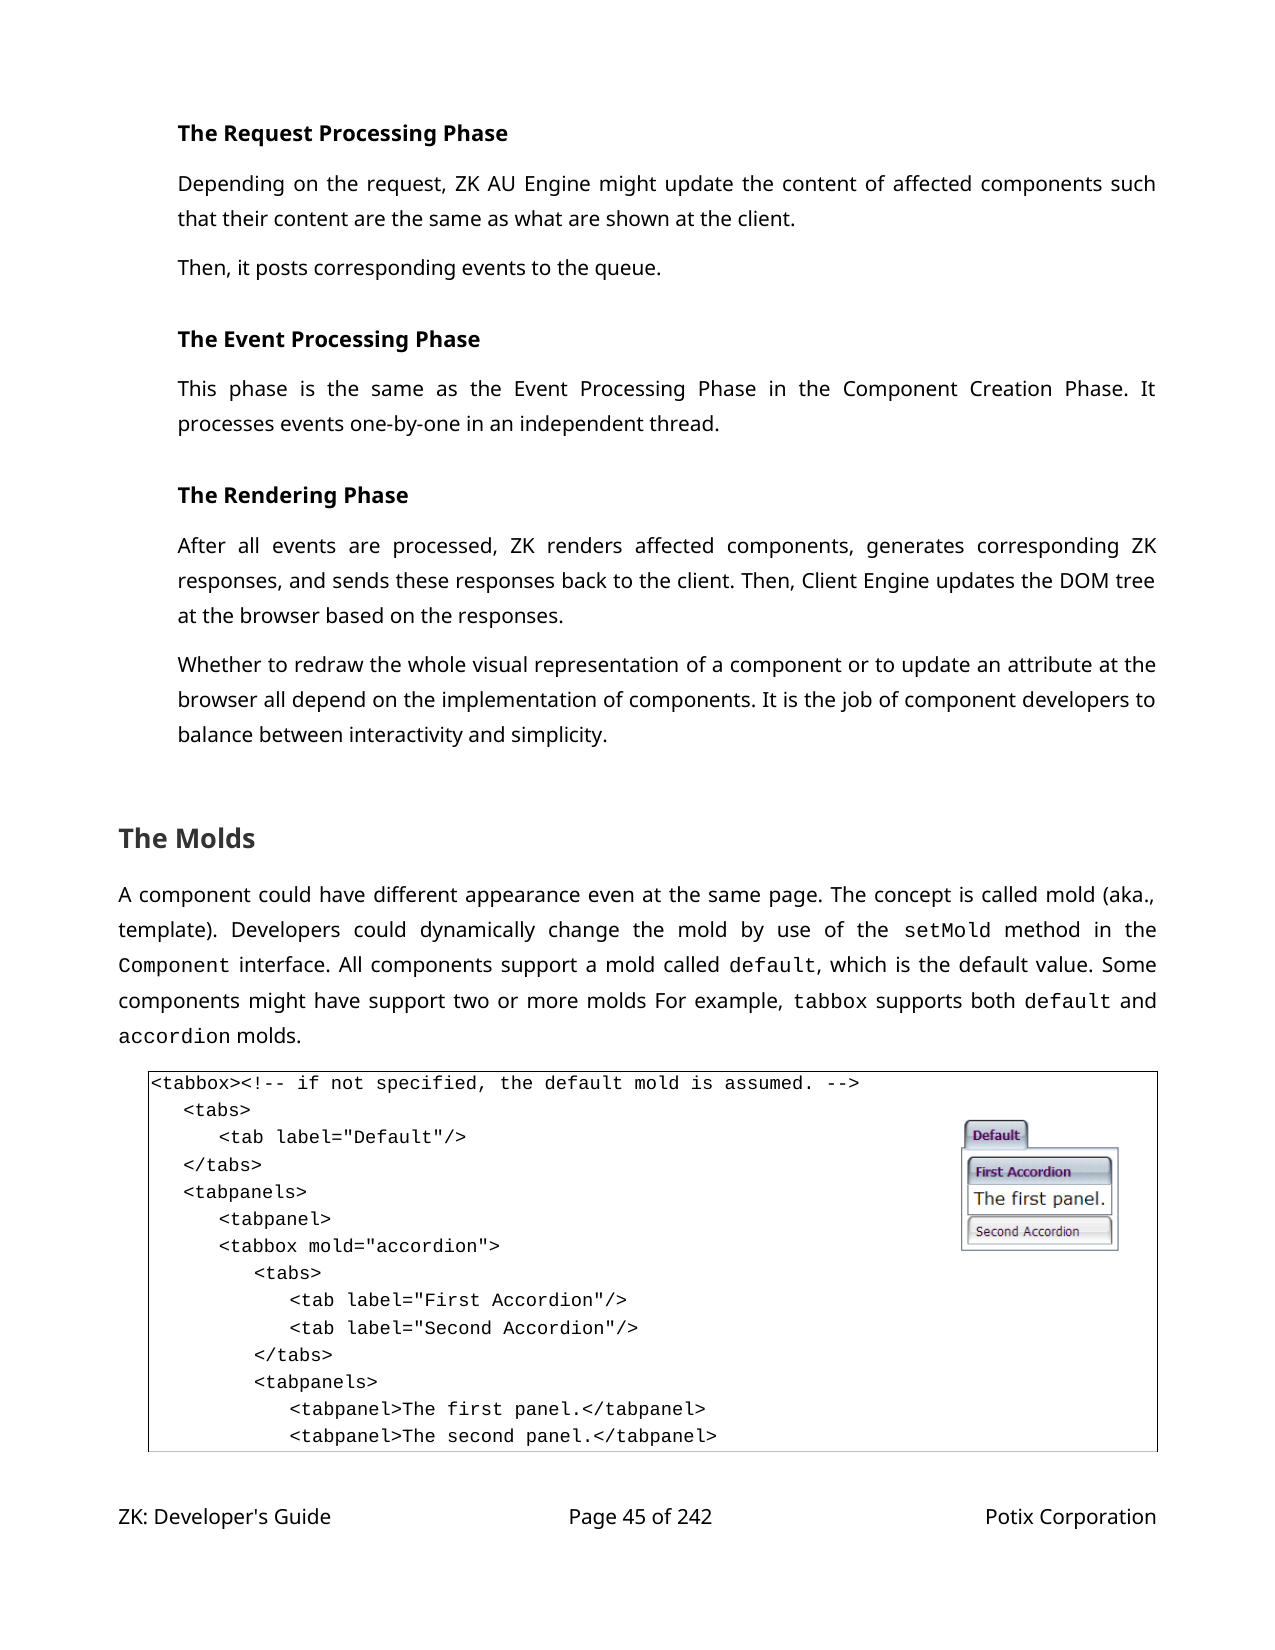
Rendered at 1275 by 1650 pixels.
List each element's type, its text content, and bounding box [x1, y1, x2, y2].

text <tabpanel> [149, 1207, 958, 1231]
text </tabs> [149, 1152, 958, 1177]
subtitle The Event Processing Phase [177, 323, 1157, 353]
text This phase is the same as the Event Processing Phase in the Component Creation Phase. It processes events one-by-one in an independent thread. [177, 374, 1157, 438]
text <tabs> [149, 1261, 1157, 1285]
text [1127, 1207, 1157, 1231]
text A component could have different appearance even at the same page. The concept is called mold (aka., template). Developers could dynamically change the mold by use of the setMold method in the Component interface. All components support a mold called default, which is the default value. Some components might have support two or more molds For example, tabbox supports both default and accordion molds. [118, 880, 1157, 1050]
text <tabpanel>The first panel.</tabpanel> [149, 1397, 1157, 1421]
picture [958, 1116, 1127, 1255]
text Whether to redraw the whole visual representation of a component or to update an attribute at the browser all depend on the implementation of components. It is the job of component developers to balance between interactivity and simplicity. [177, 650, 1157, 749]
text <tabs> [149, 1098, 1157, 1122]
text <tabbox><!-- if not specified, the default mold is assumed. --> [149, 1072, 1157, 1095]
text <tab label="Default"/> [149, 1125, 958, 1149]
text <tabbox mold="accordion"> [149, 1234, 1157, 1258]
text <tabpanels> [149, 1179, 958, 1204]
text <tab label="First Accordion"/> [149, 1288, 1157, 1313]
text [1127, 1125, 1157, 1149]
text [1127, 1179, 1157, 1204]
subtitle The Request Processing Phase [177, 118, 1157, 148]
text <tab label="Second Accordion"/> [149, 1316, 1157, 1340]
text </tabs> [149, 1343, 1157, 1367]
subtitle The Rendering Phase [177, 480, 1157, 510]
text <tabpanels> [149, 1370, 1157, 1394]
text After all events are processed, ZK renders affected components, generates corresponding ZK responses, and sends these responses back to the client. Then, Client Engine updates the DOM tree at the browser based on the responses. [177, 531, 1157, 629]
text Then, it posts corresponding events to the queue. [177, 253, 1157, 281]
text Depending on the request, ZK AU Engine might update the content of affected components such that their content are the same as what are shown at the client. [177, 169, 1157, 232]
subtitle The Molds [118, 819, 1157, 856]
text [1127, 1152, 1157, 1177]
text <tabpanel>The second panel.</tabpanel> [149, 1424, 1157, 1451]
